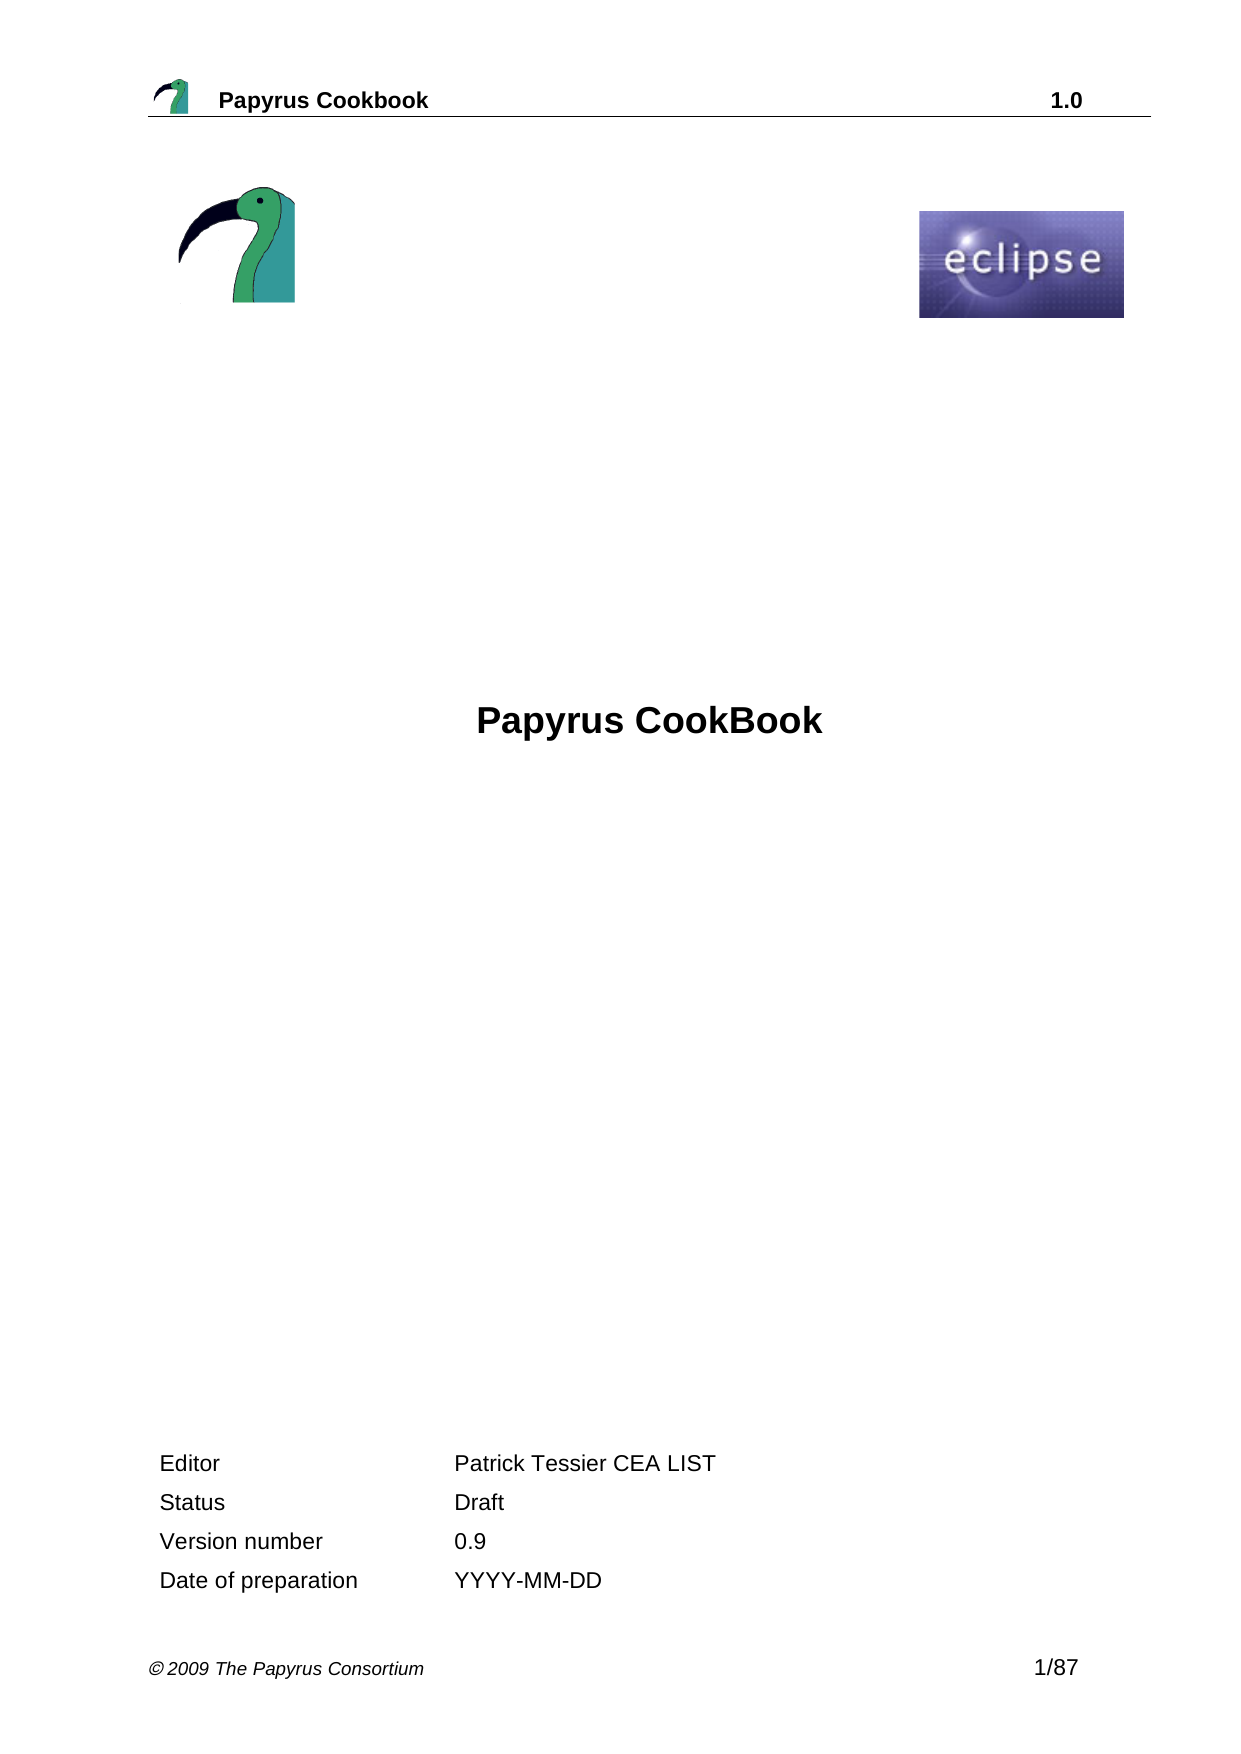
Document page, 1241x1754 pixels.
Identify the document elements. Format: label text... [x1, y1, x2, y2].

picture [153, 79, 189, 114]
text Papyrus CookBook [148, 699, 1151, 742]
picture [919, 211, 1124, 318]
table_header Patrick Tessier CEA LIST [443, 1443, 1152, 1482]
picture [178, 187, 295, 304]
table_cell YYYY-MM-DD [443, 1560, 1152, 1599]
table_cell Status [148, 1482, 443, 1521]
table_header [139, 148, 1152, 366]
table_cell Date of preparation [148, 1560, 443, 1599]
table_cell Version number [148, 1521, 443, 1560]
table_cell 0.9 [443, 1521, 1152, 1560]
table_header Editor [148, 1443, 443, 1482]
table_cell Draft [443, 1482, 1152, 1521]
